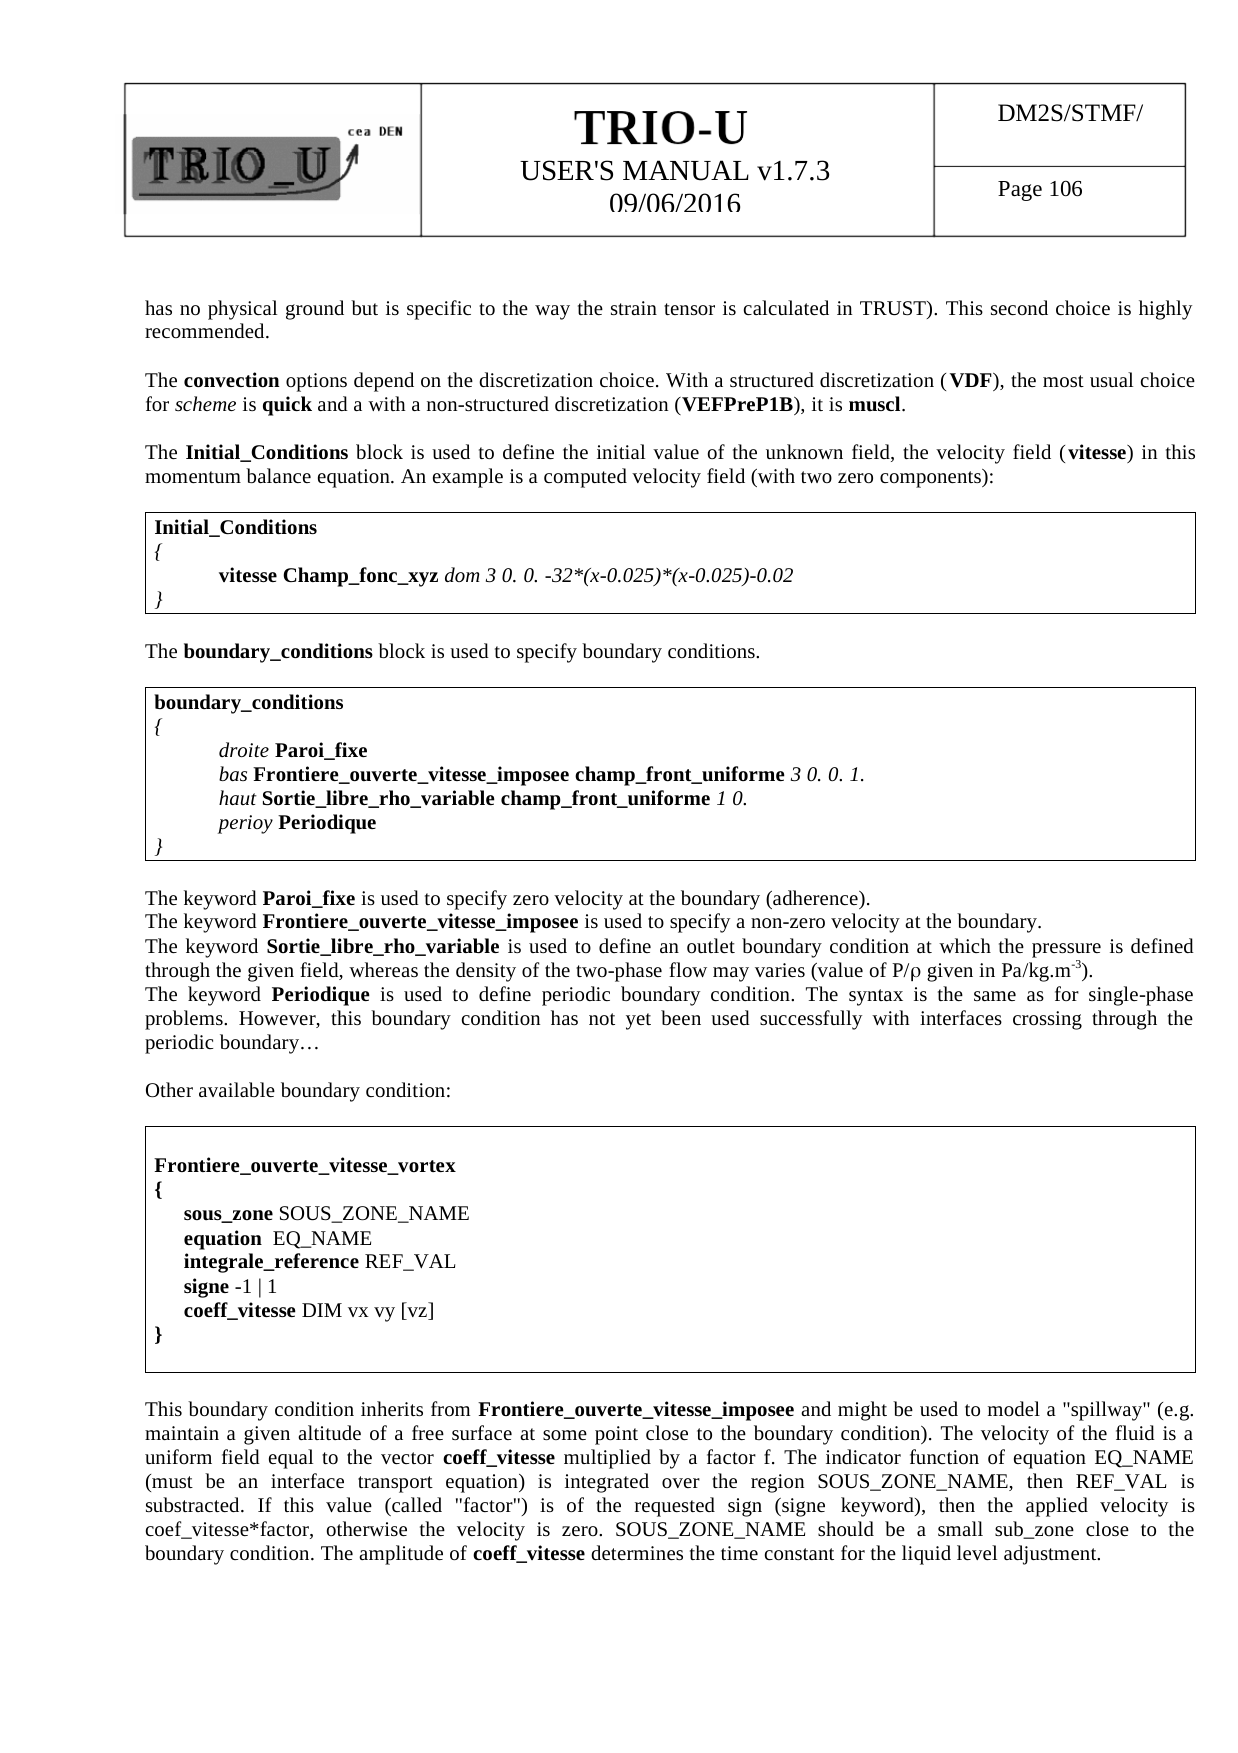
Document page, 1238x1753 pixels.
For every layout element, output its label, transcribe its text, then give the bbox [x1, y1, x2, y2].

text droite Paroi_fixe [146, 735, 1195, 759]
text equation EQ_NAME [146, 1222, 1195, 1246]
text The keyword Frontiere_ouverte_vitesse_imposee is used to specify a non-zero velocity at the boundary. [145, 909, 1196, 933]
text Frontiere_ouverte_vitesse_vortex [146, 1150, 1195, 1174]
text The Initial_Conditions block is used to define the initial value of the unknown field, the velocity field (vitesse) in this momentum balance equation. An example is a computed velocity field (with two zero components): [145, 440, 1196, 488]
text { [146, 536, 1195, 560]
text { [146, 1174, 1195, 1198]
text bas Frontiere_ouverte_vitesse_imposee champ_front_uniforme 3 0. 0. 1. [146, 759, 1195, 783]
text sous_zone SOUS_ZONE_NAME [146, 1198, 1195, 1222]
text The keyword Paroi_fixe is used to specify zero velocity at the boundary (adherence). [145, 885, 1196, 909]
text } [146, 1318, 1195, 1346]
text { [146, 711, 1195, 735]
text coeff_vitesse DIM vx vy [vz] [146, 1294, 1195, 1318]
text This boundary condition inherits from Frontiere_ouverte_vitesse_imposee and might be used to model a "spillway" (e.g. maintain a given altitude of a free surface at some point close to the boundary condition). The velocity of the fluid is a uniform field equal to the vector coeff_vitesse multiplied by a factor f. The indicator function of equation EQ_NAME (must be an interface transport equation) is integrated over the region SOUS_ZONE_NAME, then REF_VAL is substracted. If this value (called "factor") is of the requested sign (signe keyword), then the applied velocity is coef_vitesse*factor, otherwise the velocity is zero. SOUS_ZONE_NAME should be a small sub_zone close to the boundary condition. The amplitude of coeff_vitesse determines the time constant for the liquid level adjustment. [145, 1397, 1196, 1565]
text } [146, 831, 1195, 860]
text } [146, 584, 1195, 613]
text The convection options depend on the discretization choice. With a structured discretization (VDF), the most usual choice for scheme is quick and a with a non-structured discretization (VEFPreP1B), it is muscl. [145, 367, 1196, 416]
text has no physical ground but is specific to the way the strain tensor is calculated in TRUST). This second choice is highly recommended. [145, 295, 1196, 343]
text The keyword Periodique is used to define periodic boundary condition. The syntax is the same as for single-phase problems. However, this boundary condition has not yet been used successfully with interfaces crossing through the periodic boundary… [145, 982, 1196, 1054]
text vitesse Champ_fonc_xyz dom 3 0. 0. -32*(x-0.025)*(x-0.025)-0.02 [146, 560, 1195, 584]
text signe -1 | 1 [146, 1270, 1195, 1294]
text Other available boundary condition: [145, 1078, 1196, 1102]
text boundary_conditions [146, 688, 1195, 711]
text Initial_Conditions [146, 513, 1195, 536]
text The boundary_conditions block is used to specify boundary conditions. [145, 638, 1196, 662]
text The keyword Sortie_libre_rho_variable is used to define an outlet boundary condition at which the pressure is defined through the given field, whereas the density of the two-phase flow may varies (value of P/ given in Pa/kg.m-3). [145, 933, 1196, 982]
text perioy Periodique [146, 807, 1195, 831]
text integrale_reference REF_VAL [146, 1246, 1195, 1270]
text haut Sortie_libre_rho_variable champ_front_uniforme 1 0. [146, 783, 1195, 807]
